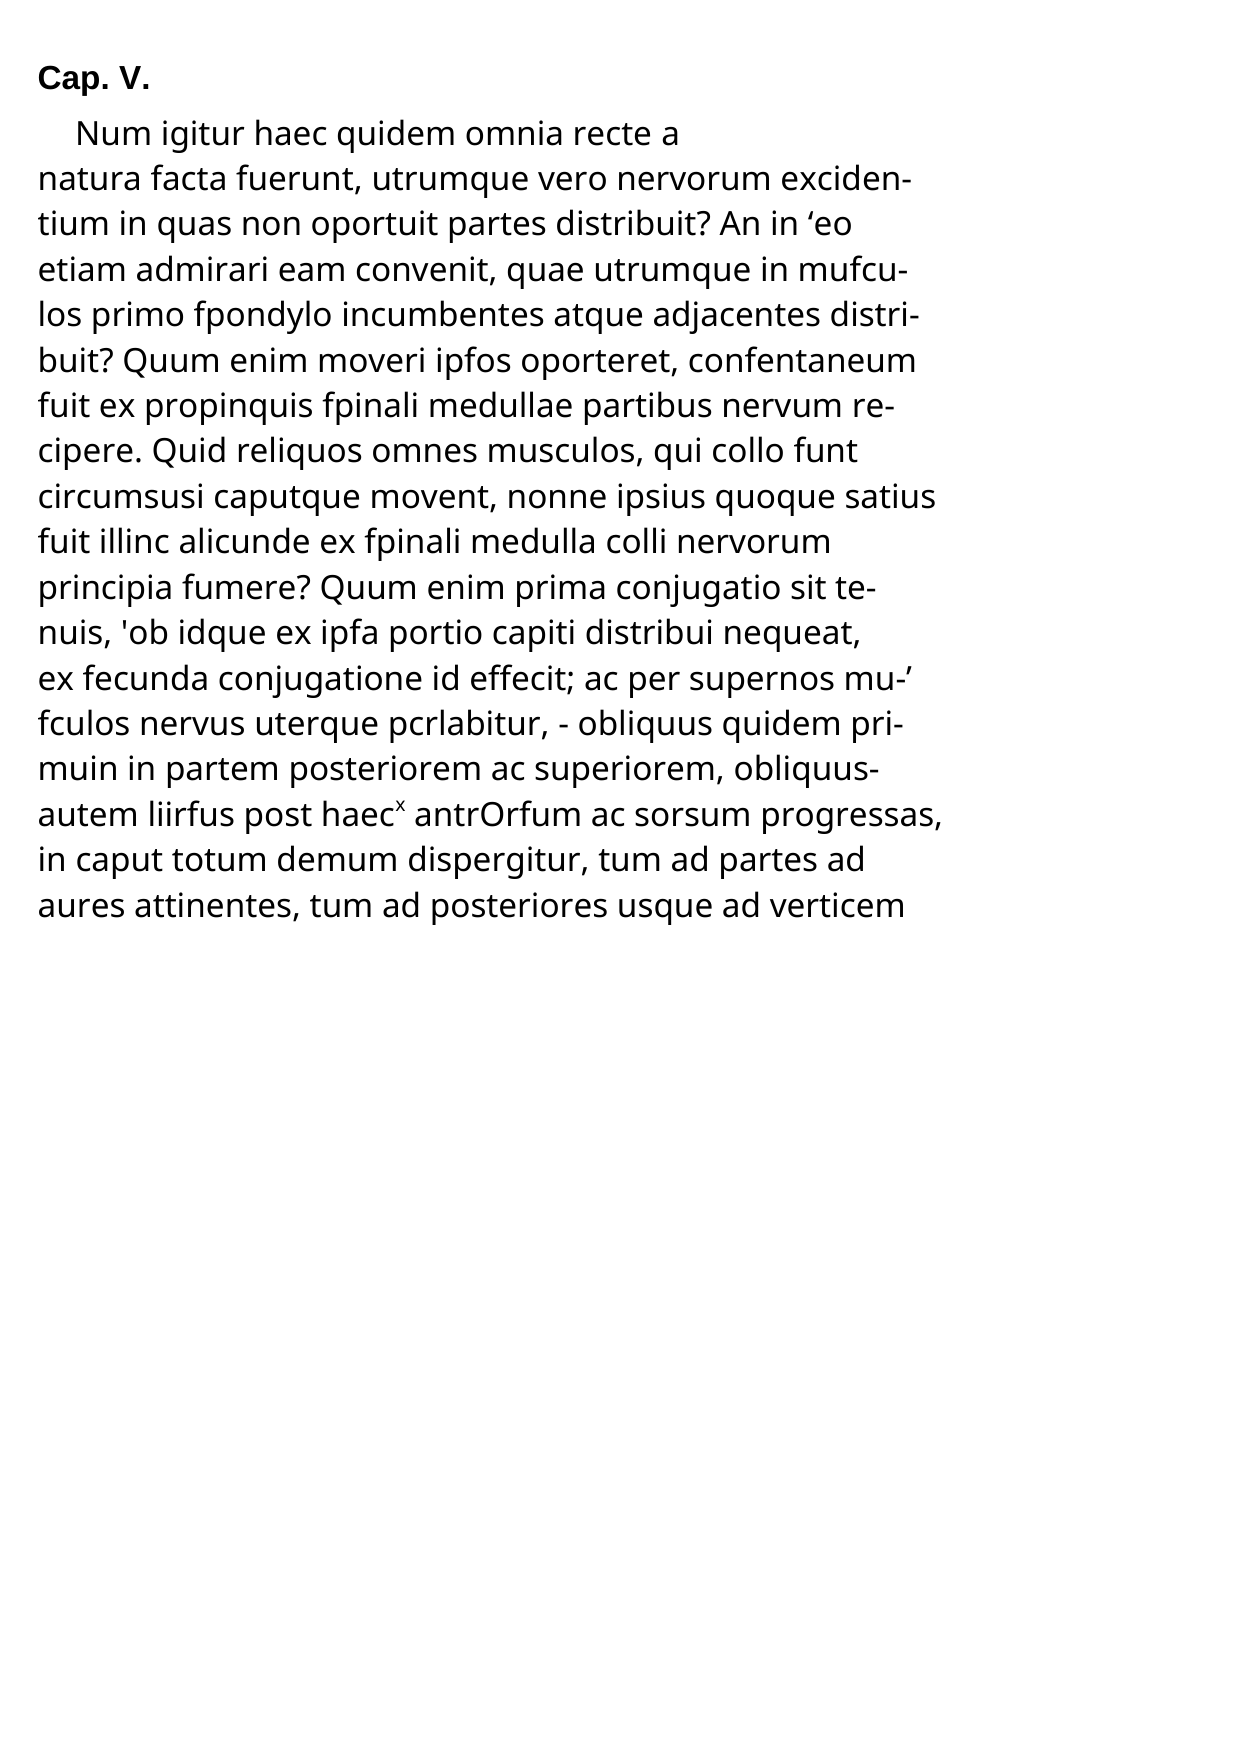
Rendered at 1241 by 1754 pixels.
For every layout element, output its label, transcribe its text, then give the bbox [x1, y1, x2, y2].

subtitle Cap. V. [37, 58, 1203, 97]
text Num igitur haec quidem omnia recte a natura facta fuerunt, utrumque vero nervorum exciden- tium in quas non oportuit partes distribuit? An in ‘eo etiam admirari eam convenit, quae utrumque in mufcu- los primo fpondylo incumbentes atque adjacentes distri- buit? Quum enim moveri ipfos oporteret, confentaneum fuit ex propinquis fpinali medullae partibus nervum re- cipere. Quid reliquos omnes musculos, qui collo funt circumsusi caputque movent, nonne ipsius quoque satius fuit illinc alicunde ex fpinali medulla colli nervorum principia fumere? Quum enim prima conjugatio sit te- nuis, 'ob idque ex ipfa portio capiti distribui nequeat, ex fecunda conjugatione id effecit; ac per supernos mu-’ fculos nervus uterque pcrlabitur, - obliquus quidem pri- muin in partem posteriorem ac superiorem, obliquus- autem liirfus post haecx antrOrfum ac sorsum progressas, in caput totum demum dispergitur, tum ad partes ad aures attinentes, tum ad posteriores usque ad verticem [37, 109, 1203, 927]
